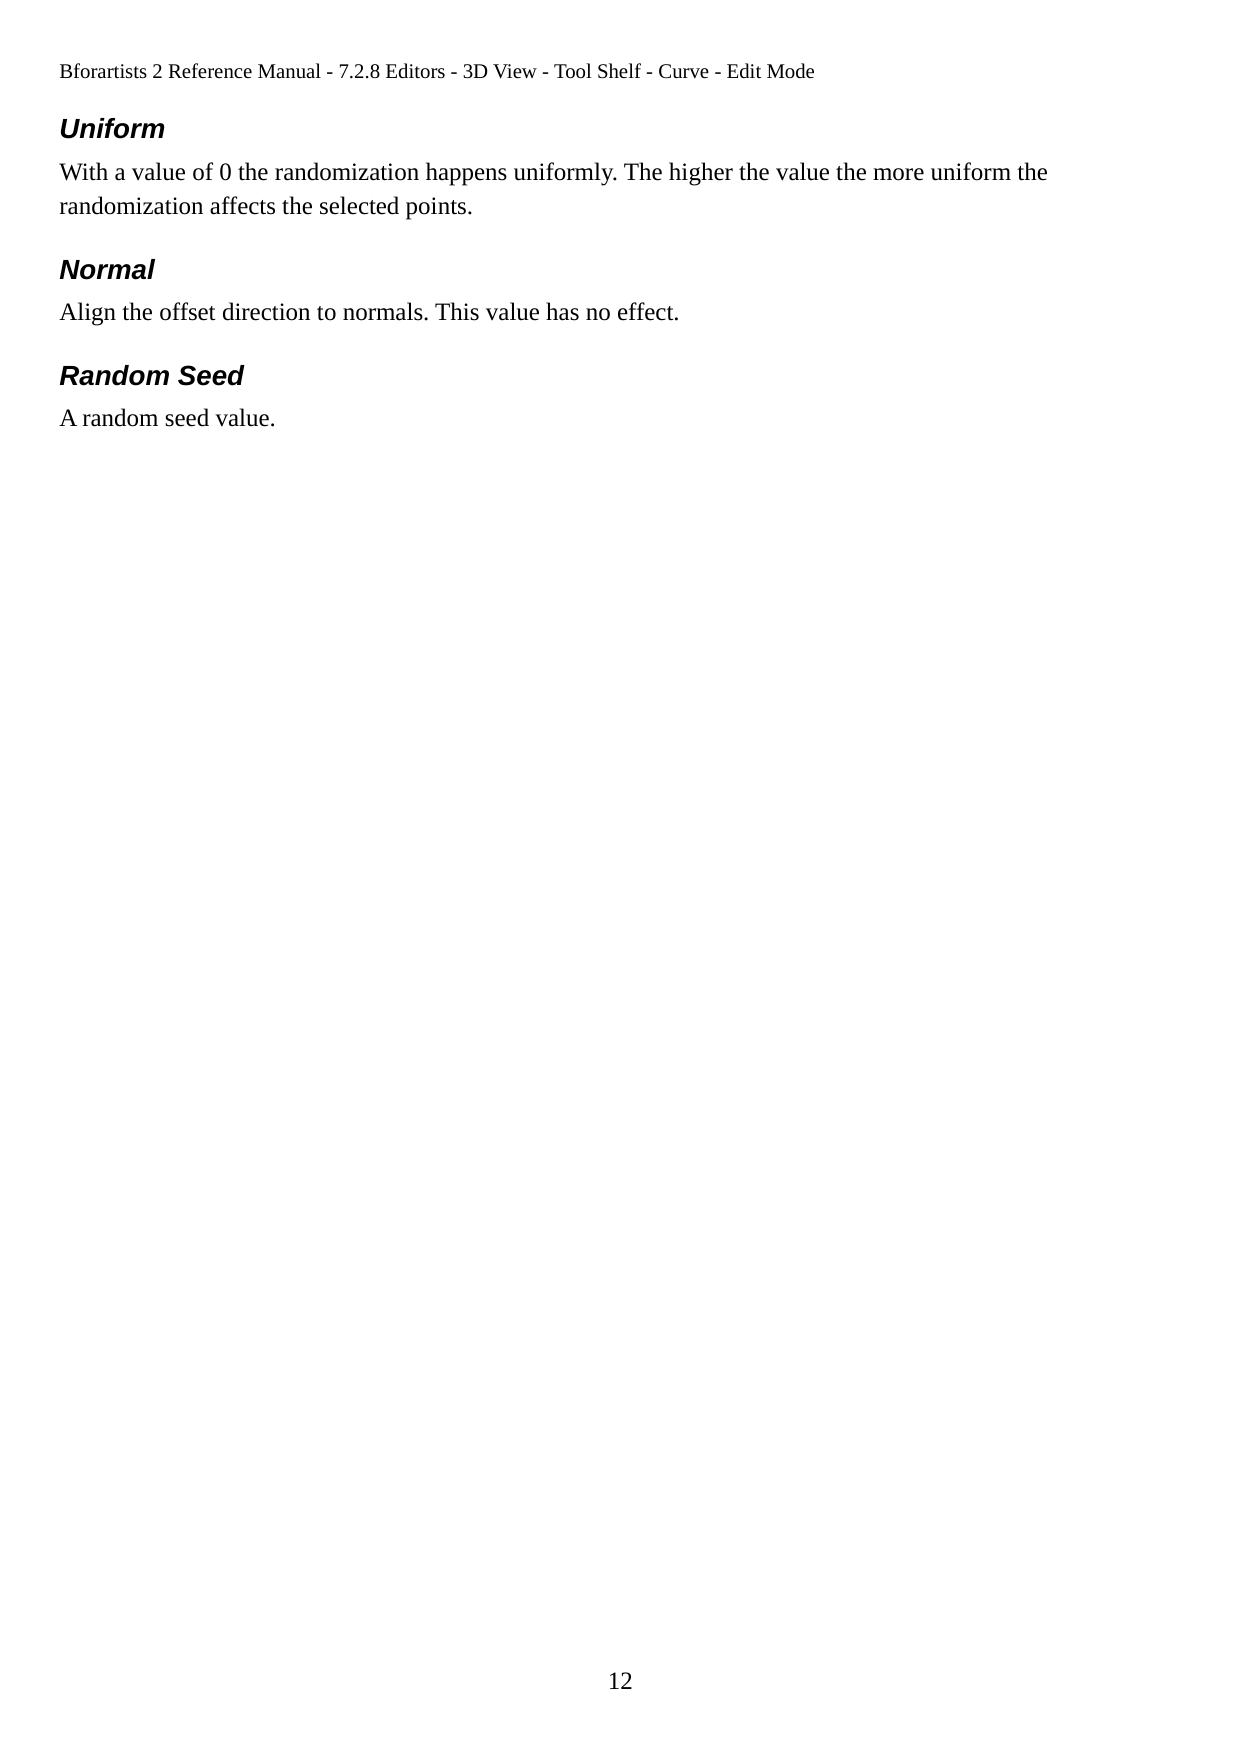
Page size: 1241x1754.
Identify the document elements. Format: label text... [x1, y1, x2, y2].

text Align the offset direction to normals. This value has no effect. [59, 297, 1181, 326]
subtitle Random Seed [59, 359, 1181, 391]
subtitle Uniform [59, 113, 1181, 144]
text With a value of 0 the randomization happens uniformly. The higher the value the more uniform the randomization affects the selected points. [59, 157, 1181, 220]
text A random seed value. [59, 403, 1181, 432]
subtitle Normal [59, 253, 1181, 285]
